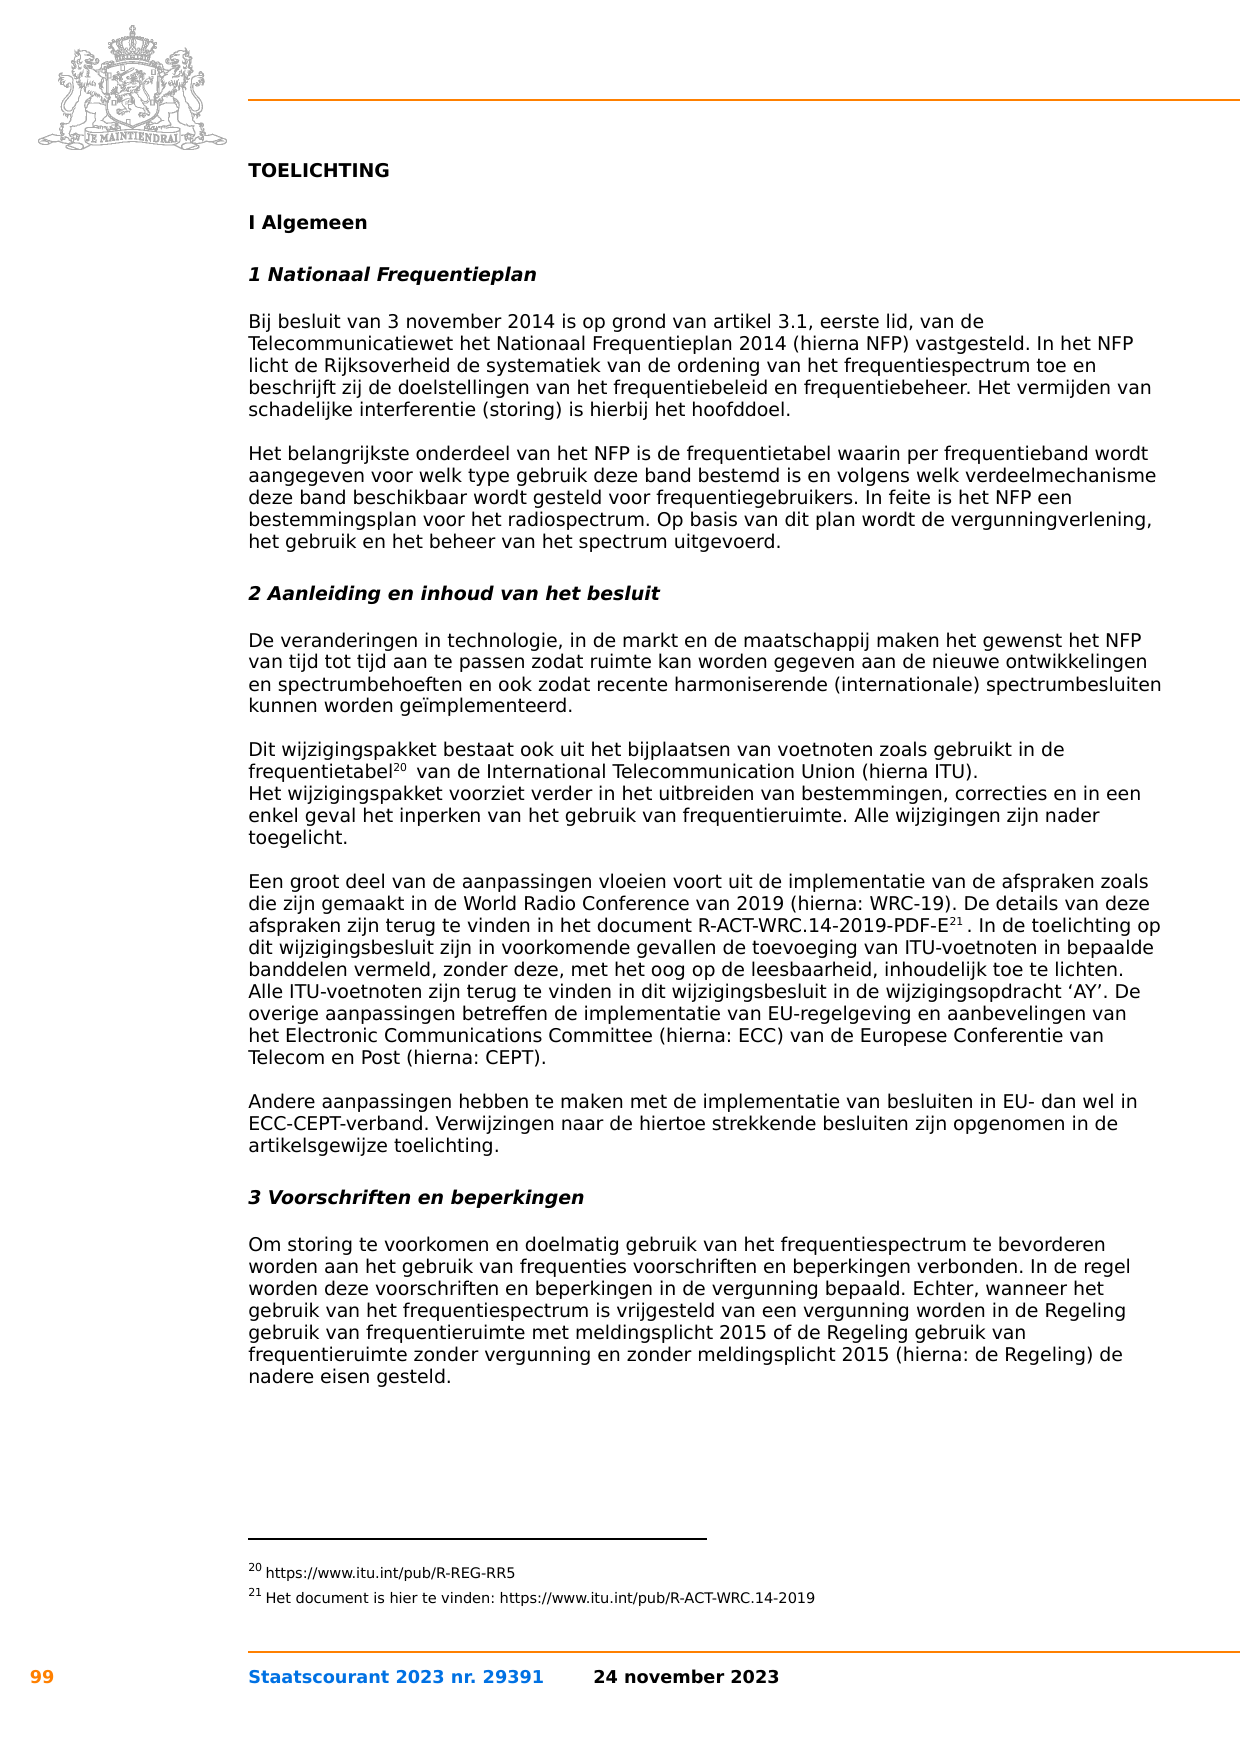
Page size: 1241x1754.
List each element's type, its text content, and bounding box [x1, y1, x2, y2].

text Een groot deel van de aanpassingen vloeien voort uit de implementatie van de afspraken zoals die zijn gemaakt in de World Radio Conference van 2019 (hierna: WRC-19). De details van deze afspraken zijn terug te vinden in het document R-ACT-WRC.14-2019-PDF-E. In de toelichting op dit wijzigingsbesluit zijn in voorkomende gevallen de toevoeging van ITU-voetnoten in bepaalde banddelen vermeld, zonder deze, met het oog op de leesbaarheid, inhoudelijk toe te lichten. Alle ITU-voetnoten zijn terug te vinden in dit wijzigingsbesluit in de wijzigingsopdracht ‘AY’. De overige aanpassingen betreffen de implementatie van EU-regelgeving en aanbevelingen van het Electronic Communications Committee (hierna: ECC) van de Europese Conferentie van Telecom en Post (hierna: CEPT). [248, 871, 1163, 1069]
text https://www.itu.int/pub/R-REG-RR5 [248, 1561, 1163, 1583]
subtitle TOELICHTING [248, 160, 1163, 182]
subtitle 3 Voorschriften en beperkingen [248, 1187, 1163, 1209]
text Andere aanpassingen hebben te maken met de implementatie van besluiten in EU- dan wel in ECC-CEPT-verband. Verwijzingen naar de hiertoe strekkende besluiten zijn opgenomen in de artikelsgewijze toelichting. [248, 1091, 1163, 1157]
subtitle 1 Nationaal Frequentieplan [248, 264, 1163, 286]
text Om storing te voorkomen en doelmatig gebruik van het frequentiespectrum te bevorderen worden aan het gebruik van frequenties voorschriften en beperkingen verbonden. In de regel worden deze voorschriften en beperkingen in de vergunning bepaald. Echter, wanneer het gebruik van het frequentiespectrum is vrijgesteld van een vergunning worden in de Regeling gebruik van frequentieruimte met meldingsplicht 2015 of de Regeling gebruik van frequentieruimte zonder vergunning en zonder meldingsplicht 2015 (hierna: de Regeling) de nadere eisen gesteld. [248, 1234, 1163, 1387]
text Het document is hier te vinden: https://www.itu.int/pub/R-ACT-WRC.14-2019 [248, 1586, 1163, 1608]
subtitle I Algemeen [248, 212, 1163, 234]
text Het wijzigingspakket voorziet verder in het uitbreiden van bestemmingen, correcties en in een enkel geval het inperken van het gebruik van frequentieruimte. Alle wijzigingen zijn nader toegelicht. [248, 783, 1163, 849]
text Bij besluit van 3 november 2014 is op grond van artikel 3.1, eerste lid, van de Telecommunicatiewet het Nationaal Frequentieplan 2014 (hierna NFP) vastgesteld. In het NFP licht de Rijksoverheid de systematiek van de ordening van het frequentiespectrum toe en beschrijft zij de doelstellingen van het frequentiebeleid en frequentiebeheer. Het vermijden van schadelijke interferentie (storing) is hierbij het hoofddoel. [248, 311, 1163, 421]
text Het belangrijkste onderdeel van het NFP is de frequentietabel waarin per frequentieband wordt aangegeven voor welk type gebruik deze band bestemd is en volgens welk verdeelmechanisme deze band beschikbaar wordt gesteld voor frequentiegebruikers. In feite is het NFP een bestemmingsplan voor het radiospectrum. Op basis van dit plan wordt de vergunningverlening, het gebruik en het beheer van het spectrum uitgevoerd. [248, 443, 1163, 552]
picture [38, 25, 227, 150]
subtitle 2 Aanleiding en inhoud van het besluit [248, 582, 1163, 604]
text De veranderingen in technologie, in de markt en de maatschappij maken het gewenst het NFP van tijd tot tijd aan te passen zodat ruimte kan worden gegeven aan de nieuwe ontwikkelingen en spectrumbehoeften en ook zodat recente harmoniserende (internationale) spectrumbesluiten kunnen worden geïmplementeerd. [248, 629, 1163, 717]
text Dit wijzigingspakket bestaat ook uit het bijplaatsen van voetnoten zoals gebruikt in de frequentietabel van de International Telecommunication Union (hierna ITU). [248, 739, 1163, 783]
